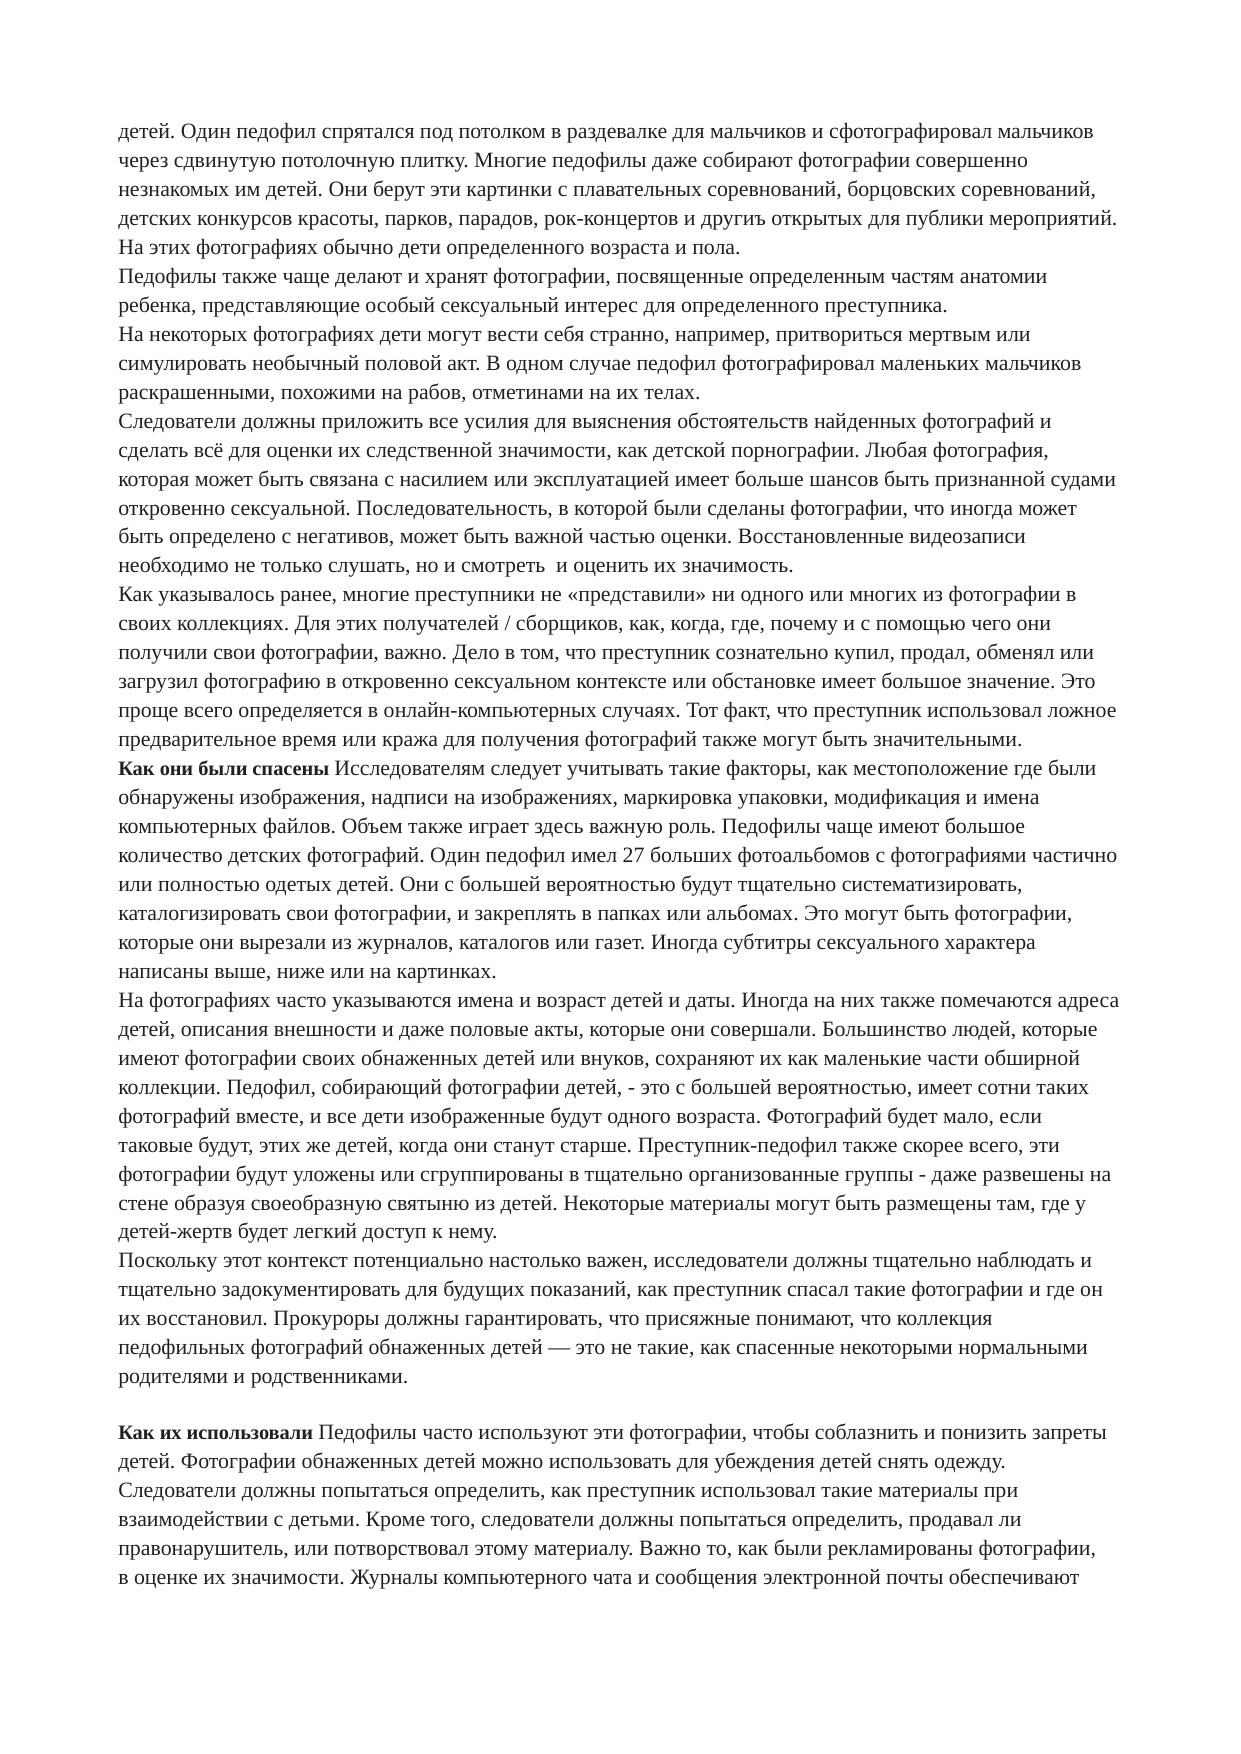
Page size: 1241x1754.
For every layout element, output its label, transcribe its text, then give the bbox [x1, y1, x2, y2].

text На фотографиях часто указываются имена и возраст детей и даты. Иногда на них также помечаются адреса детей, описания внешности и даже половые акты, которые они совершали. Большинство людей, которые [118, 987, 1122, 1041]
text в оценке их значимости. Журналы компьютерного чата и сообщения электронной почты обеспечивают [118, 1564, 1122, 1589]
text Как они были спасены Исследователям следует учитывать такие факторы, как местоположение где были обнаружены изображения, надписи на изображениях, маркировка упаковки, модификация и имена компьютерных файлов. Объем также играет здесь важную роль. Педофилы чаще имеют большое количество детских фотографий. Один педофил имел 27 больших фотоальбомов с фотографиями частично или полностью одетых детей. Они с большей вероятностью будут тщательно систематизировать, каталогизировать свои фотографии, и закреплять в папках или альбомах. Это могут быть фотографии, которые они вырезали из журналов, каталогов или газет. Иногда субтитры сексуального характера [118, 755, 1122, 954]
text Как указывалось ранее, многие преступники не «представили» ни одного или многих из фотографии в своих коллекциях. Для этих получателей / сборщиков, как, когда, где, почему и с помощью чего они получили свои фотографии, важно. Дело в том, что преступник сознательно купил, продал, обменял или загрузил фотографию в откровенно сексуальном контексте или обстановке имеет большое значение. Это проще всего определяется в онлайн-компьютерных случаях. Тот факт, что преступник использовал ложное предварительное время или кража для получения фотографий также могут быть значительными. [118, 581, 1122, 751]
text Поскольку этот контекст потенциально настолько важен, исследователи должны тщательно наблюдать и тщательно задокументировать для будущих показаний, как преступник спасал такие фотографии и где он их восстановил. Прокуроры должны гарантировать, что присяжные понимают, что коллекция педофильных фотографий обнаженных детей — это не такие, как спасенные некоторыми нормальными родителями и родственниками. [118, 1247, 1122, 1388]
text имеют фотографии своих обнаженных детей или внуков, сохраняют их как маленькие части обширной коллекции. Педофил, собирающий фотографии детей, - это с большей вероятностью, имеет сотни таких фотографий вместе, и все дети изображенные будут одного возраста. Фотографий будет мало, если таковые будут, этих же детей, когда они станут старше. Преступник-педофил также скорее всего, эти фотографии будут уложены или сгруппированы в тщательно организованные группы - даже развешены на стене образуя своеобразную святыню из детей. Некоторые материалы могут быть размещены там, где у детей-жертв будет легкий доступ к нему. [118, 1045, 1122, 1244]
text На некоторых фотографиях дети могут вести себя странно, например, притвориться мертвым или симулировать необычный половой акт. В одном случае педофил фотографировал маленьких мальчиков раскрашенными, похожими на рабов, отметинами на их телах. [118, 321, 1122, 404]
text Следователи должны приложить все усилия для выяснения обстоятельств найденных фотографий и сделать всё для оценки их следственной значимости, как детской порнографии. Любая фотография, которая может быть связана с насилием или эксплуатацией имеет больше шансов быть признанной судами откровенно сексуальной. Последовательность, в которой были сделаны фотографии, что иногда может быть определено с негативов, может быть важной частью оценки. Восстановленные видеозаписи необходимо не только слушать, но и смотреть и оценить их значимость. [118, 408, 1122, 578]
text Педофилы также чаще делают и хранят фотографии, посвященные определенным частям анатомии ребенка, представляющие особый сексуальный интерес для определенного преступника. [118, 263, 1122, 317]
text детей. Один педофил спрятался под потолком в раздевалке для мальчиков и сфотографировал мальчиков через сдвинутую потолочную плитку. Многие педофилы даже собирают фотографии совершенно незнакомых им детей. Они берут эти картинки с плавательных соревнований, борцовских соревнований, детских конкурсов красоты, парков, парадов, рок-концертов и другиъ открытых для публики мероприятий. На этих фотографиях обычно дети определенного возраста и пола. [118, 118, 1122, 259]
text Как их использовали Педофилы часто используют эти фотографии, чтобы соблазнить и понизить запреты детей. Фотографии обнаженных детей можно использовать для убеждения детей снять одежду. Следователи должны попытаться определить, как преступник использовал такие материалы при взаимодействии с детьми. Кроме того, следователи должны попытаться определить, продавал ли правонарушитель, или потворствовал этому материалу. Важно то, как были рекламированы фотографии, [118, 1419, 1122, 1560]
text написаны выше, ниже или на картинках. [118, 958, 1122, 983]
